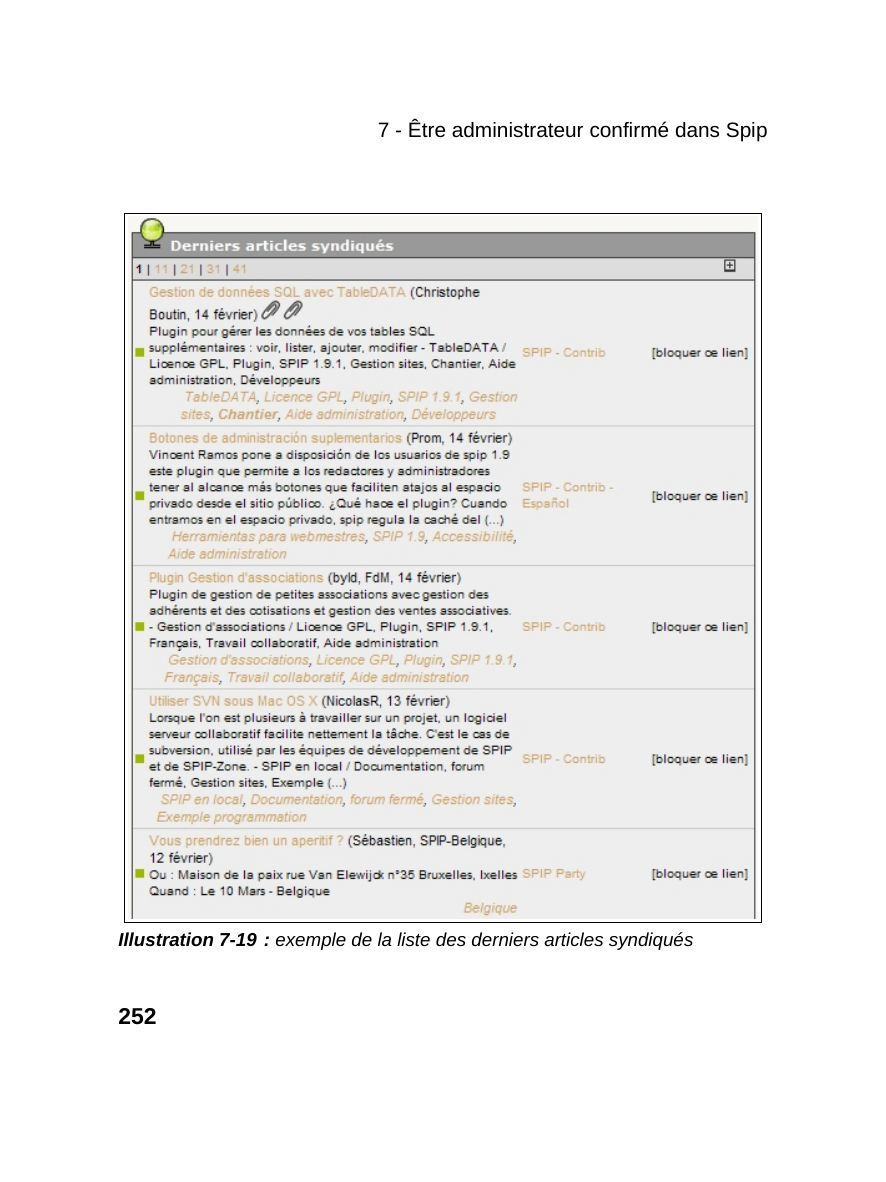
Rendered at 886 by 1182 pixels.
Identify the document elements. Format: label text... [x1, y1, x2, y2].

text Illustration 7-19 : exemple de la liste des derniers articles syndiqués [118, 221, 768, 950]
text [125, 214, 761, 922]
picture [128, 216, 758, 919]
